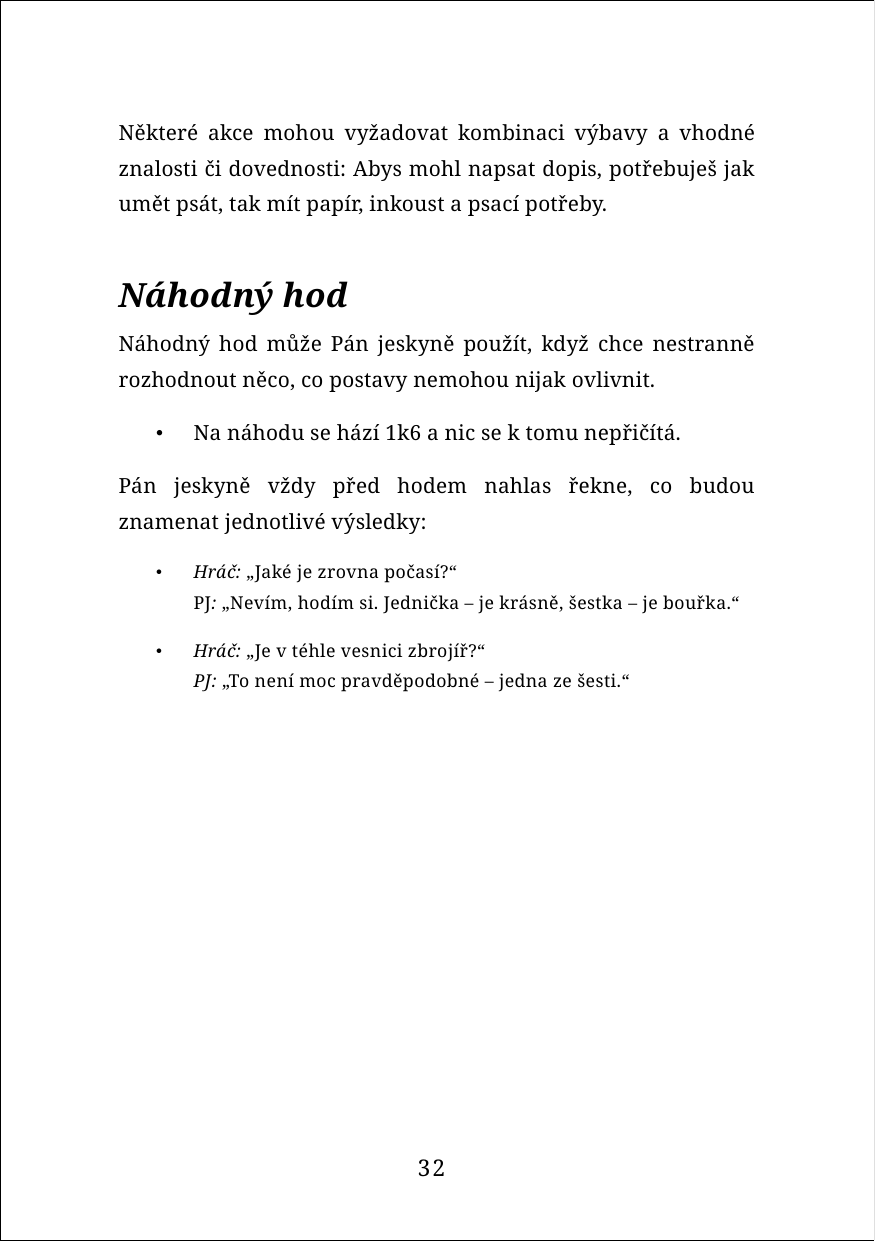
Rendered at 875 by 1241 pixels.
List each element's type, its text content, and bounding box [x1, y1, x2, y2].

text Pán jeskyně vždy před hodem nahlas řekne, co budou znamenat jednotlivé výsledky: [118, 471, 756, 535]
list Na náhodu se hází 1k6 a nic se k tomu nepřičítá. [156, 418, 756, 446]
list Hráč: „Jaké je zrovna počasí?“ PJ: „Nevím, hodím si. Jednička – je krásně, šestka – je bouřka.“ [156, 560, 756, 614]
list Hráč: „Je v téhle vesnici zbrojíř?“ PJ: „To není moc pravděpodobné – jedna ze šesti.“ [156, 638, 756, 692]
text Náhodný hod může Pán jeskyně použít, když chce nestranně rozhodnout něco, co postavy nemohou nijak ovlivnit. [118, 329, 756, 393]
text Některé akce mohou vyžadovat kombinaci výbavy a vhodné znalosti či dovednosti: Abys mohl napsat dopis, potřebuješ jak umět psát, tak mít papír, inkoust a psací potřeby. [118, 118, 756, 218]
subtitle Náhodný hod [118, 272, 756, 317]
